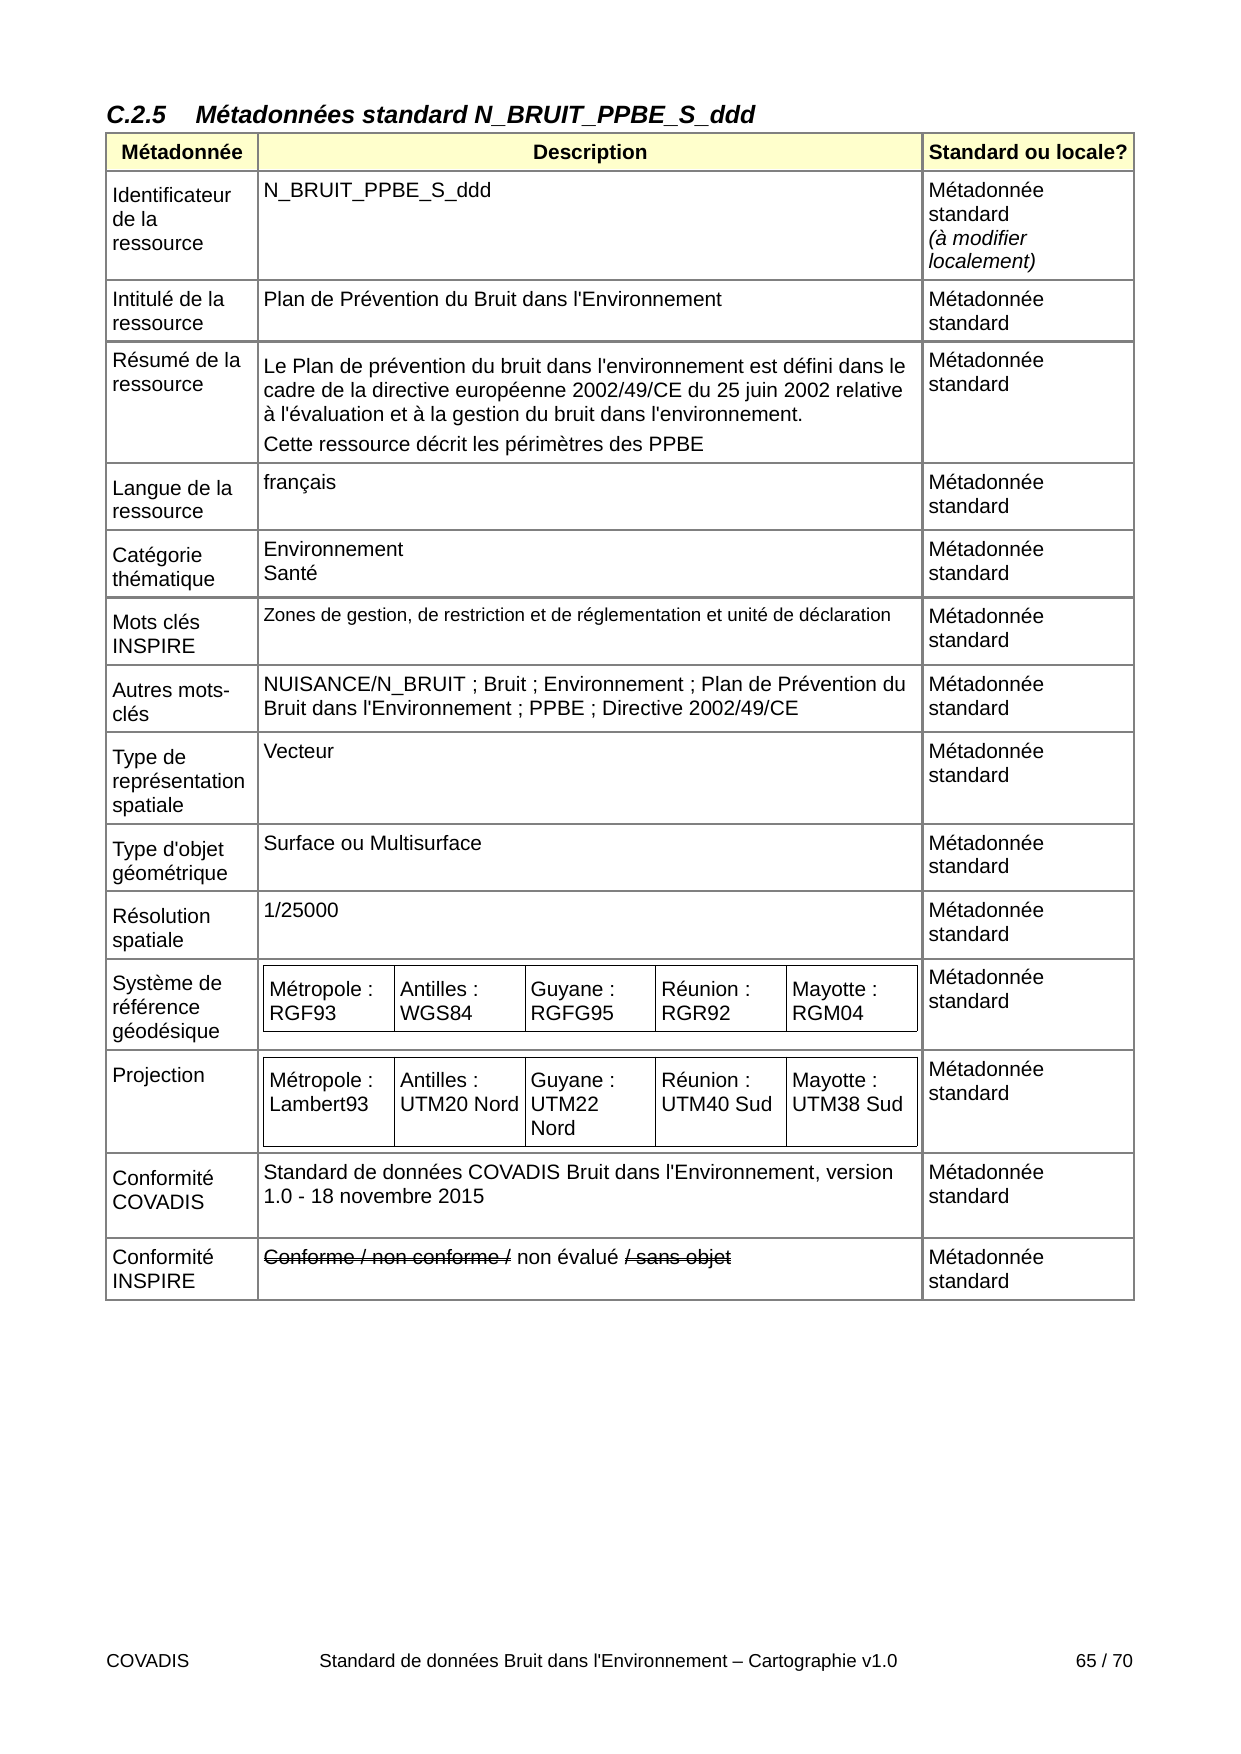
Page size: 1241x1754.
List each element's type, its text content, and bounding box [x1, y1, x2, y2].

table_header Guyane : UTM22 Nord [526, 1058, 655, 1146]
table_header Standard ou locale? [924, 134, 1133, 169]
table_cell Métadonnée standard [924, 599, 1133, 664]
table_cell N_BRUIT_PPBE_S_ddd [259, 172, 921, 279]
table_cell Métadonnée standard [924, 1051, 1133, 1152]
table_header Métropole : RGF93 [264, 966, 394, 1031]
table_cell Zones de gestion, de restriction et de réglementation et unité de déclaration [259, 599, 921, 664]
table_cell français [259, 464, 921, 529]
table_cell Métadonnée standard [924, 531, 1133, 596]
table_cell [259, 960, 921, 1049]
table_header Mayotte : UTM38 Sud [787, 1058, 917, 1146]
table_cell Métadonnée standard [924, 464, 1133, 529]
table_cell Identificateur de la ressource [107, 172, 257, 279]
table_cell Catégorie thématique [107, 531, 257, 596]
table_cell Le Plan de prévention du bruit dans l'environnement est défini dans le cadre de la directive européenne 2002/49/CE du 25 juin 2002 relative à l'évaluation et à la gestion du bruit dans l'environnement. Cette ressource décrit les périmètres des PPBE [259, 343, 921, 462]
table_header Réunion : RGR92 [656, 966, 786, 1031]
table_cell Conformité COVADIS [107, 1154, 257, 1237]
table_header Réunion : UTM40 Sud [656, 1058, 786, 1146]
table_cell Plan de Prévention du Bruit dans l'Environnement [259, 281, 921, 340]
table_cell Type de représentation spatiale [107, 733, 257, 823]
table_cell NUISANCE/N_BRUIT ; Bruit ; Environnement ; Plan de Prévention du Bruit dans l'Environnement ; PPBE ; Directive 2002/49/CE [259, 666, 921, 731]
table_header Métropole : Lambert93 [264, 1058, 394, 1146]
table_cell [259, 1051, 921, 1152]
table_cell Système de référence géodésique [107, 960, 257, 1049]
table_cell Surface ou Multisurface [259, 825, 921, 890]
table_cell Métadonnée standard (à modifier localement) [924, 172, 1133, 279]
table_cell Mots clés INSPIRE [107, 599, 257, 664]
table_cell Métadonnée standard [924, 666, 1133, 731]
table_cell Environnement Santé [259, 531, 921, 596]
table_cell Métadonnée standard [924, 1154, 1133, 1237]
table_header Métadonnée [107, 134, 257, 169]
subtitle Métadonnées standard N_BRUIT_PPBE_S_ddd [106, 100, 1134, 129]
table_header Description [259, 134, 921, 169]
table_header Guyane : RGFG95 [526, 966, 655, 1031]
table_cell Métadonnée standard [924, 1239, 1133, 1299]
table_cell Métadonnée standard [924, 281, 1133, 340]
table_cell Langue de la ressource [107, 464, 257, 529]
table_cell Métadonnée standard [924, 825, 1133, 890]
table_cell Métadonnée standard [924, 960, 1133, 1049]
table_cell Métadonnée standard [924, 733, 1133, 823]
table_cell Résumé de la ressource [107, 343, 257, 462]
table_header Antilles : WGS84 [395, 966, 525, 1031]
table_cell 1/25000 [259, 892, 921, 957]
table_cell Type d'objet géométrique [107, 825, 257, 890]
table_cell Autres mots-clés [107, 666, 257, 731]
table_header Antilles : UTM20 Nord [395, 1058, 525, 1146]
table_cell Vecteur [259, 733, 921, 823]
table_cell Conformité INSPIRE [107, 1239, 257, 1299]
table_cell Intitulé de la ressource [107, 281, 257, 340]
table_header Mayotte : RGM04 [787, 966, 917, 1031]
table_cell Projection [107, 1051, 257, 1152]
table_cell Résolution spatiale [107, 892, 257, 957]
table_cell Métadonnée standard [924, 892, 1133, 957]
table_cell Standard de données COVADIS Bruit dans l'Environnement, version 1.0 - 18 novembre 2015 [259, 1154, 921, 1237]
table_cell Métadonnée standard [924, 343, 1133, 462]
table_cell Conforme / non conforme / non évalué / sans objet [259, 1239, 921, 1299]
